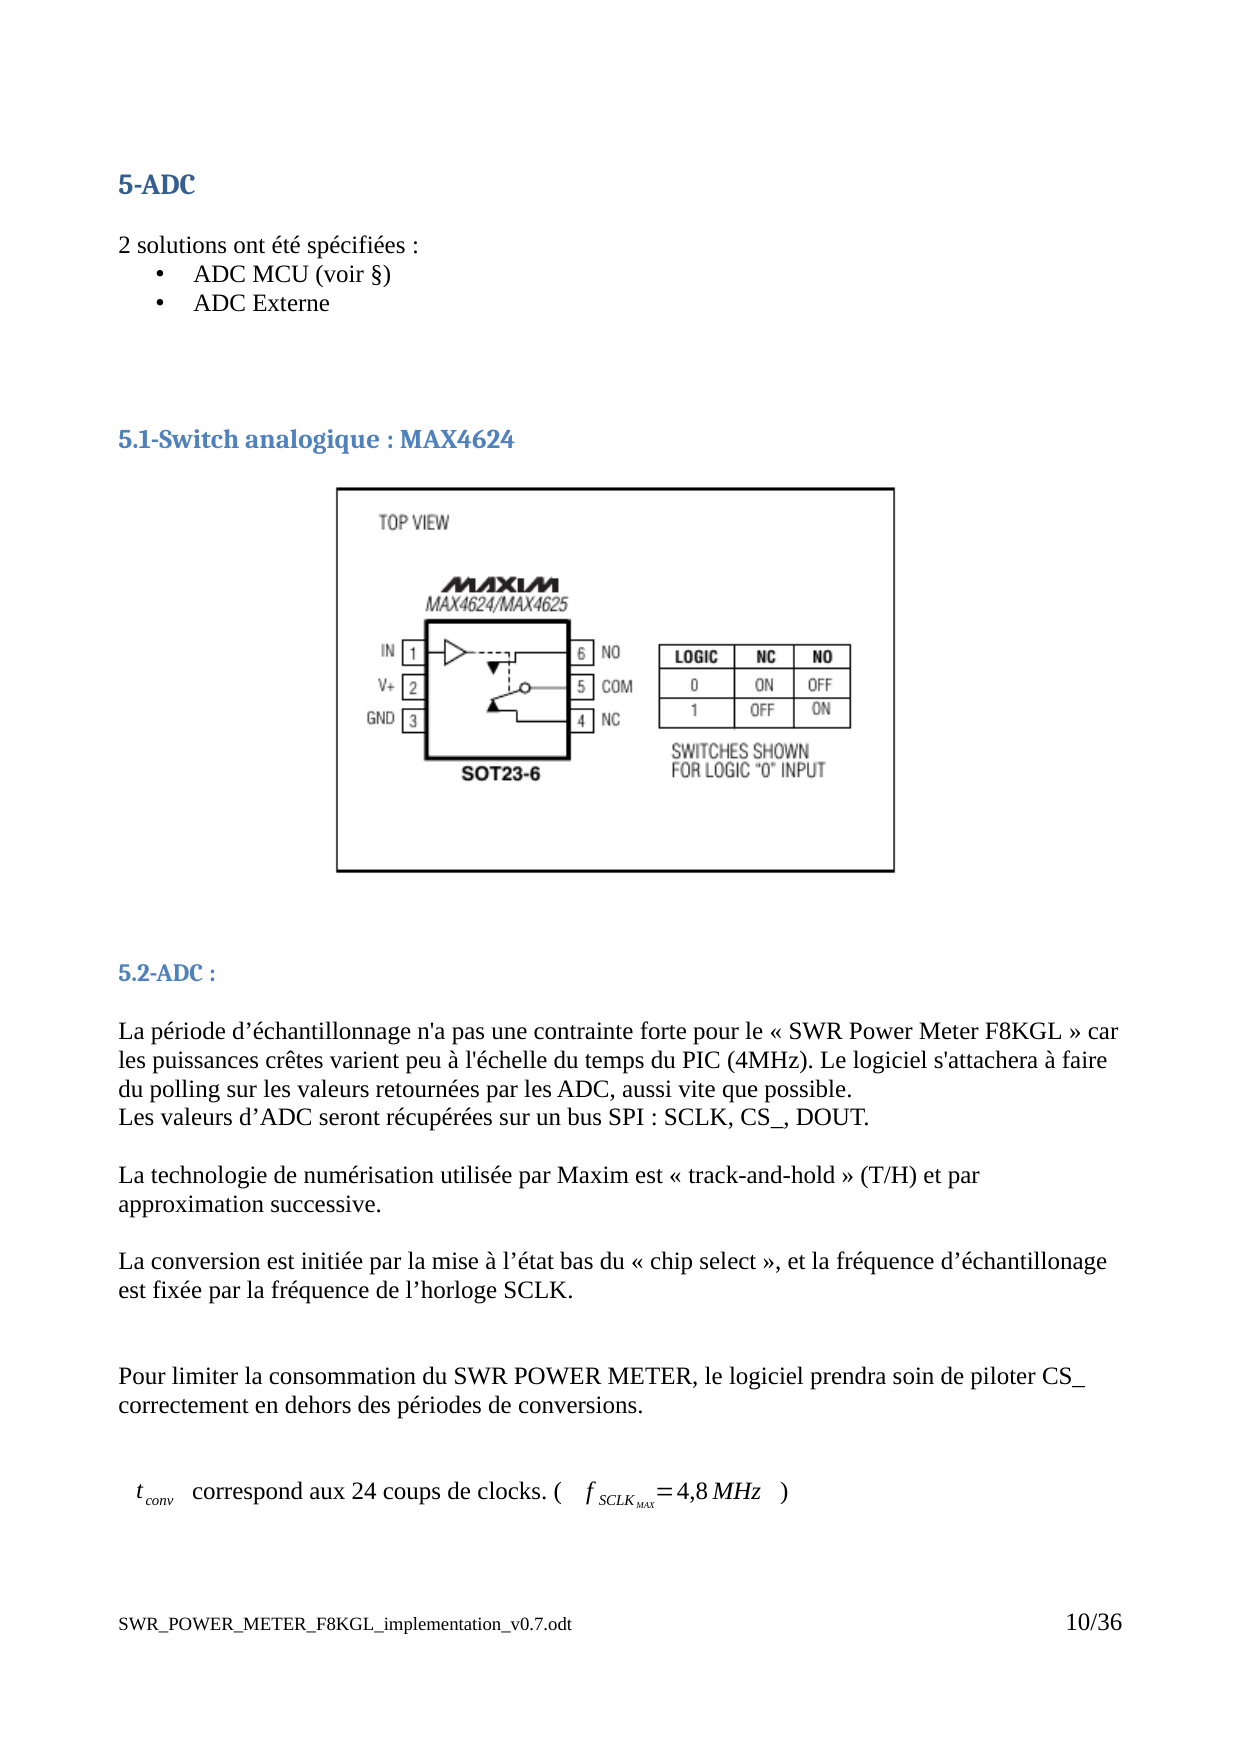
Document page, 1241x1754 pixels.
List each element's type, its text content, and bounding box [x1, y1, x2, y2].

subtitle 5.1-Switch analogique : MAX4624 [118, 424, 1122, 455]
text La période d’échantillonnage n'a pas une contrainte forte pour le « SWR Power Meter F8KGL » car les puissances crêtes varient peu à l'échelle du temps du PIC (4MHz). Le logiciel s'attachera à faire du polling sur les valeurs retournées par les ADC, aussi vite que possible. [118, 1016, 1122, 1102]
text 2 solutions ont été spécifiées : [118, 230, 1122, 259]
text Pour limiter la consommation du SWR POWER METER, le logiciel prendra soin de piloter CS_ correctement en dehors des périodes de conversions. [118, 1361, 1122, 1419]
list ADC Externe [156, 288, 1122, 317]
text La technologie de numérisation utilisée par Maxim est « track-and-hold » (T/H) et par approximation successive. [118, 1160, 1122, 1217]
list ADC MCU (voir §) [156, 259, 1122, 288]
text Les valeurs d’ADC seront récupérées sur un bus SPI : SCLK, CS_, DOUT. [118, 1102, 1122, 1131]
text La conversion est initiée par la mise à l’état bas du « chip select », et la fréquence d’échantillonage est fixée par la fréquence de l’horloge SCLK. [118, 1246, 1122, 1304]
text correspond aux 24 coups de clocks. ( ) [118, 1476, 1122, 1511]
subtitle 5-ADC [118, 168, 1122, 202]
picture [313, 483, 928, 884]
subtitle 5.2-ADC : [118, 959, 1122, 987]
